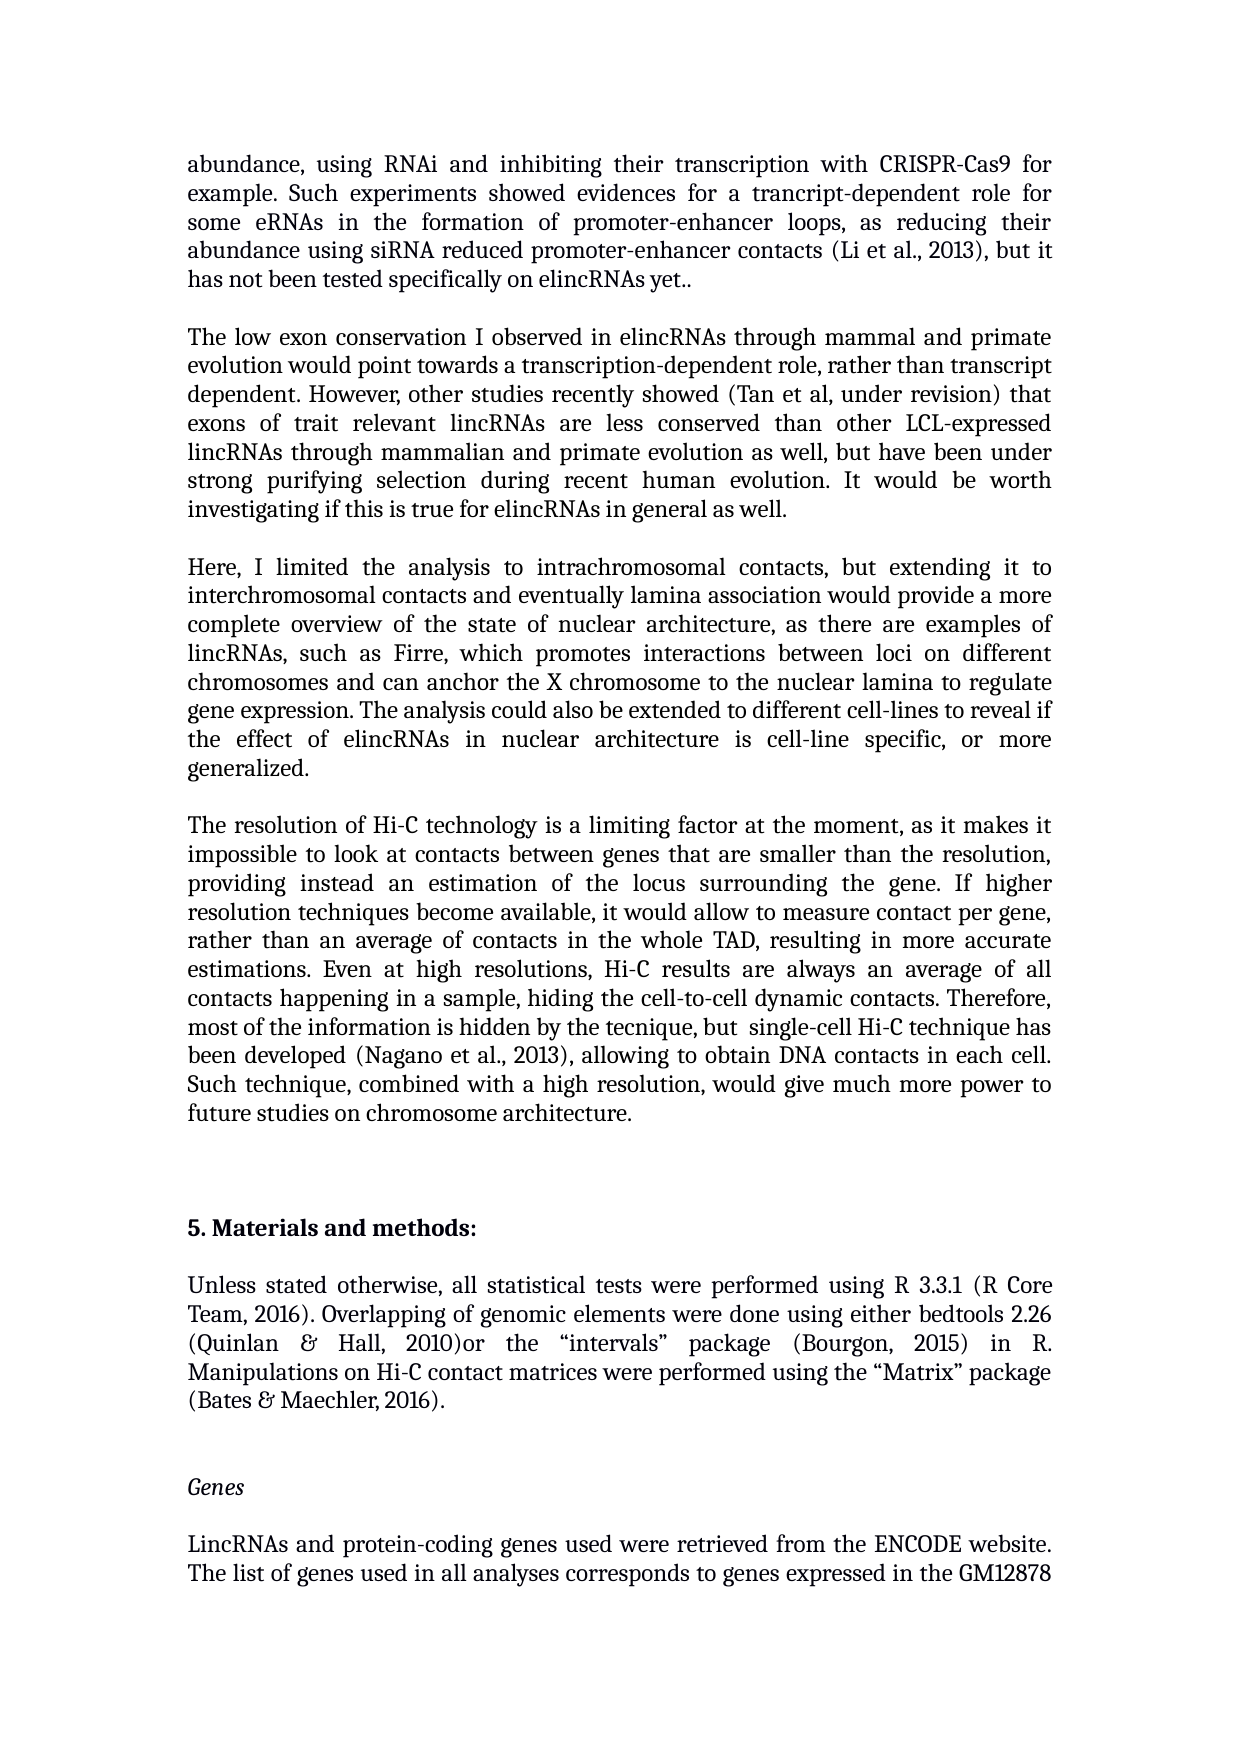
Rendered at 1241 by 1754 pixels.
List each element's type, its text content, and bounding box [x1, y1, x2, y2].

text Here, I limited the analysis to intrachromosomal contacts, but extending it to interchromosomal contacts and eventually lamina association would provide a more complete overview of the state of nuclear architecture, as there are examples of lincRNAs, such as Firre, which promotes interactions between loci on different chromosomes and can anchor the X chromosome to the nuclear lamina to regulate gene expression. The analysis could also be extended to different cell-lines to reveal if the effect of elincRNAs in nuclear architecture is cell-line specific, or more generalized. [187, 552, 1053, 782]
text The low exon conservation I observed in elincRNAs through mammal and primate evolution would point towards a transcription-dependent role, rather than transcript dependent. However, other studies recently showed (Tan et al, under revision) that exons of trait relevant lincRNAs are less conserved than other LCL-expressed lincRNAs through mammalian and primate evolution as well, but have been under strong purifying selection during recent human evolution. It would be worth investigating if this is true for elincRNAs in general as well. [187, 322, 1053, 524]
text 5. Materials and methods: [187, 1214, 1053, 1242]
text abundance, using RNAi and inhibiting their transcription with CRISPR-Cas9 for example. Such experiments showed evidences for a trancript-dependent role for some eRNAs in the formation of promoter-enhancer loops, as reducing their abundance using siRNA reduced promoter-enhancer contacts (Li et al., 2013)⁠, but it has not been tested specifically on elincRNAs yet.. [187, 150, 1053, 294]
text The resolution of Hi-C technology is a limiting factor at the moment, as it makes it impossible to look at contacts between genes that are smaller than the resolution, providing instead an estimation of the locus surrounding the gene. If higher resolution techniques become available, it would allow to measure contact per gene, rather than an average of contacts in the whole TAD, resulting in more accurate estimations. Even at high resolutions, Hi-C results are always an average of all contacts happening in a sample, hiding the cell-to-cell dynamic contacts. Therefore, most of the information is hidden by the tecnique, but single-cell Hi-C technique has been developed (Nagano et al., 2013)⁠, allowing to obtain DNA contacts in each cell. Such technique, combined with a high resolution, would give much more power to future studies on chromosome architecture. [187, 811, 1053, 1127]
text Unless stated otherwise, all statistical tests were performed using R 3.3.1 (R Core Team, 2016)⁠. Overlapping of genomic elements were done using either bedtools 2.26 (Quinlan & Hall, 2010)⁠or the “intervals” package (Bourgon, 2015)⁠ in R. Manipulations on Hi-C contact matrices were performed using the “Matrix” package (Bates & Maechler, 2016)⁠. [187, 1271, 1053, 1415]
text LincRNAs and protein-coding genes used were retrieved from the ENCODE website. The list of genes used in all analyses corresponds to genes expressed in the GM12878 [187, 1530, 1053, 1587]
text Genes [187, 1472, 1053, 1501]
